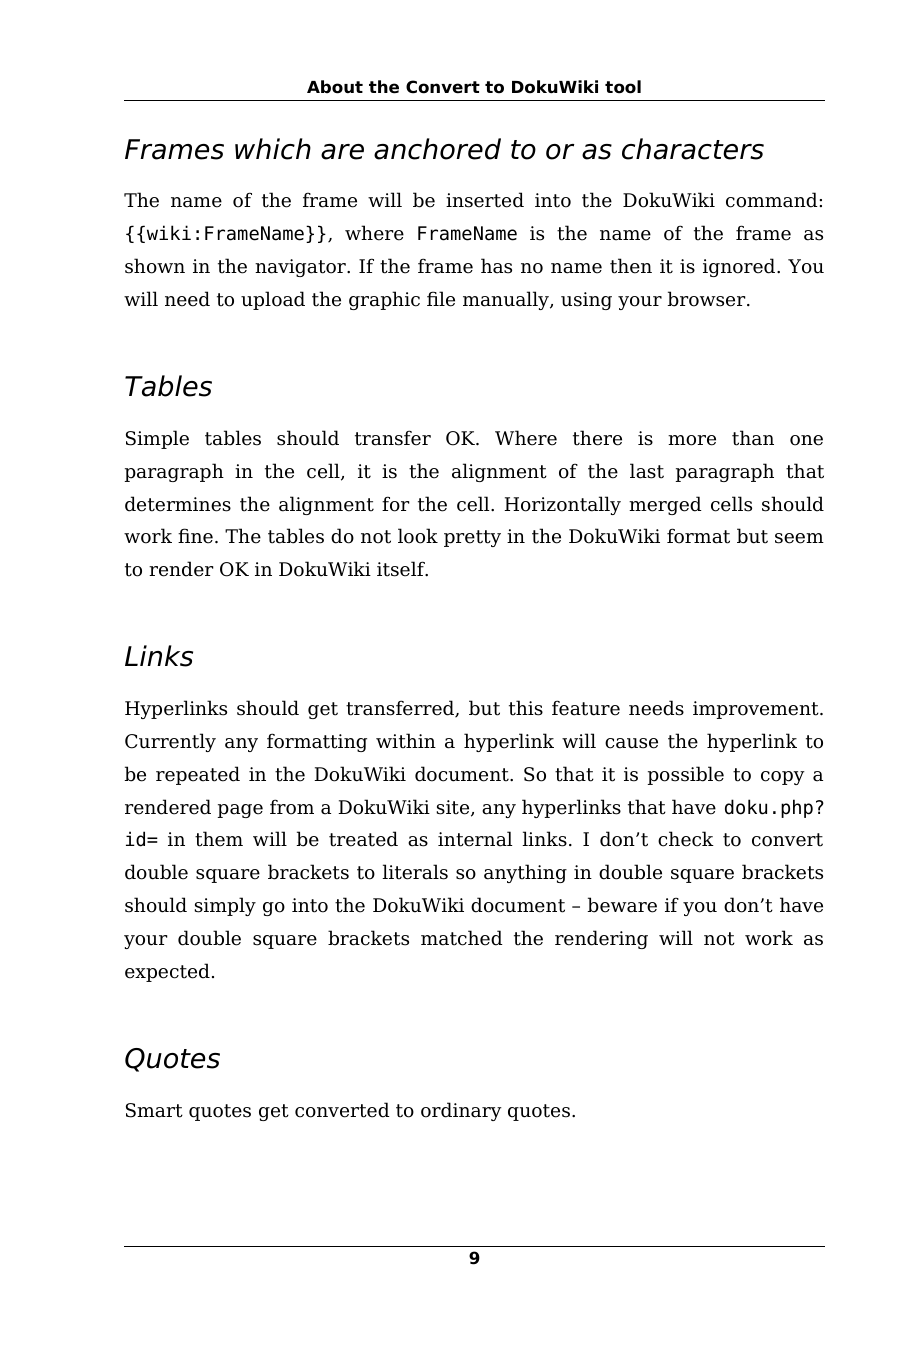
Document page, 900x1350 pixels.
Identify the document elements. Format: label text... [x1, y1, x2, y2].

text Smart quotes get converted to ordinary quotes. [124, 1100, 825, 1122]
text Hyperlinks should get transferred, but this feature needs improvement. Currently any formatting within a hyperlink will cause the hyperlink to be repeated in the DokuWiki document. So that it is possible to copy a rendered page from a DokuWiki site, any hyperlinks that have doku.php?id= in them will be treated as internal links. I don’t check to convert double square brackets to literals so anything in double square brackets should simply go into the DokuWiki document – beware if you don’t have your double square brackets matched the rendering will not work as expected. [124, 698, 825, 983]
text The name of the frame will be inserted into the DokuWiki command: {{wiki:FrameName}}, where FrameName is the name of the frame as shown in the navigator. If the frame has no name then it is ignored. You will need to upload the graphic file manually, using your browser. [124, 190, 825, 311]
subtitle Quotes [124, 1043, 825, 1075]
subtitle Frames which are anchored to or as characters [124, 134, 825, 166]
text Simple tables should transfer OK. Where there is more than one paragraph in the cell, it is the alignment of the last paragraph that determines the alignment for the cell. Horizontally merged cells should work fine. The tables do not look pretty in the DokuWiki format but seem to render OK in DokuWiki itself. [124, 428, 825, 581]
subtitle Tables [124, 371, 825, 403]
subtitle Links [124, 642, 825, 673]
